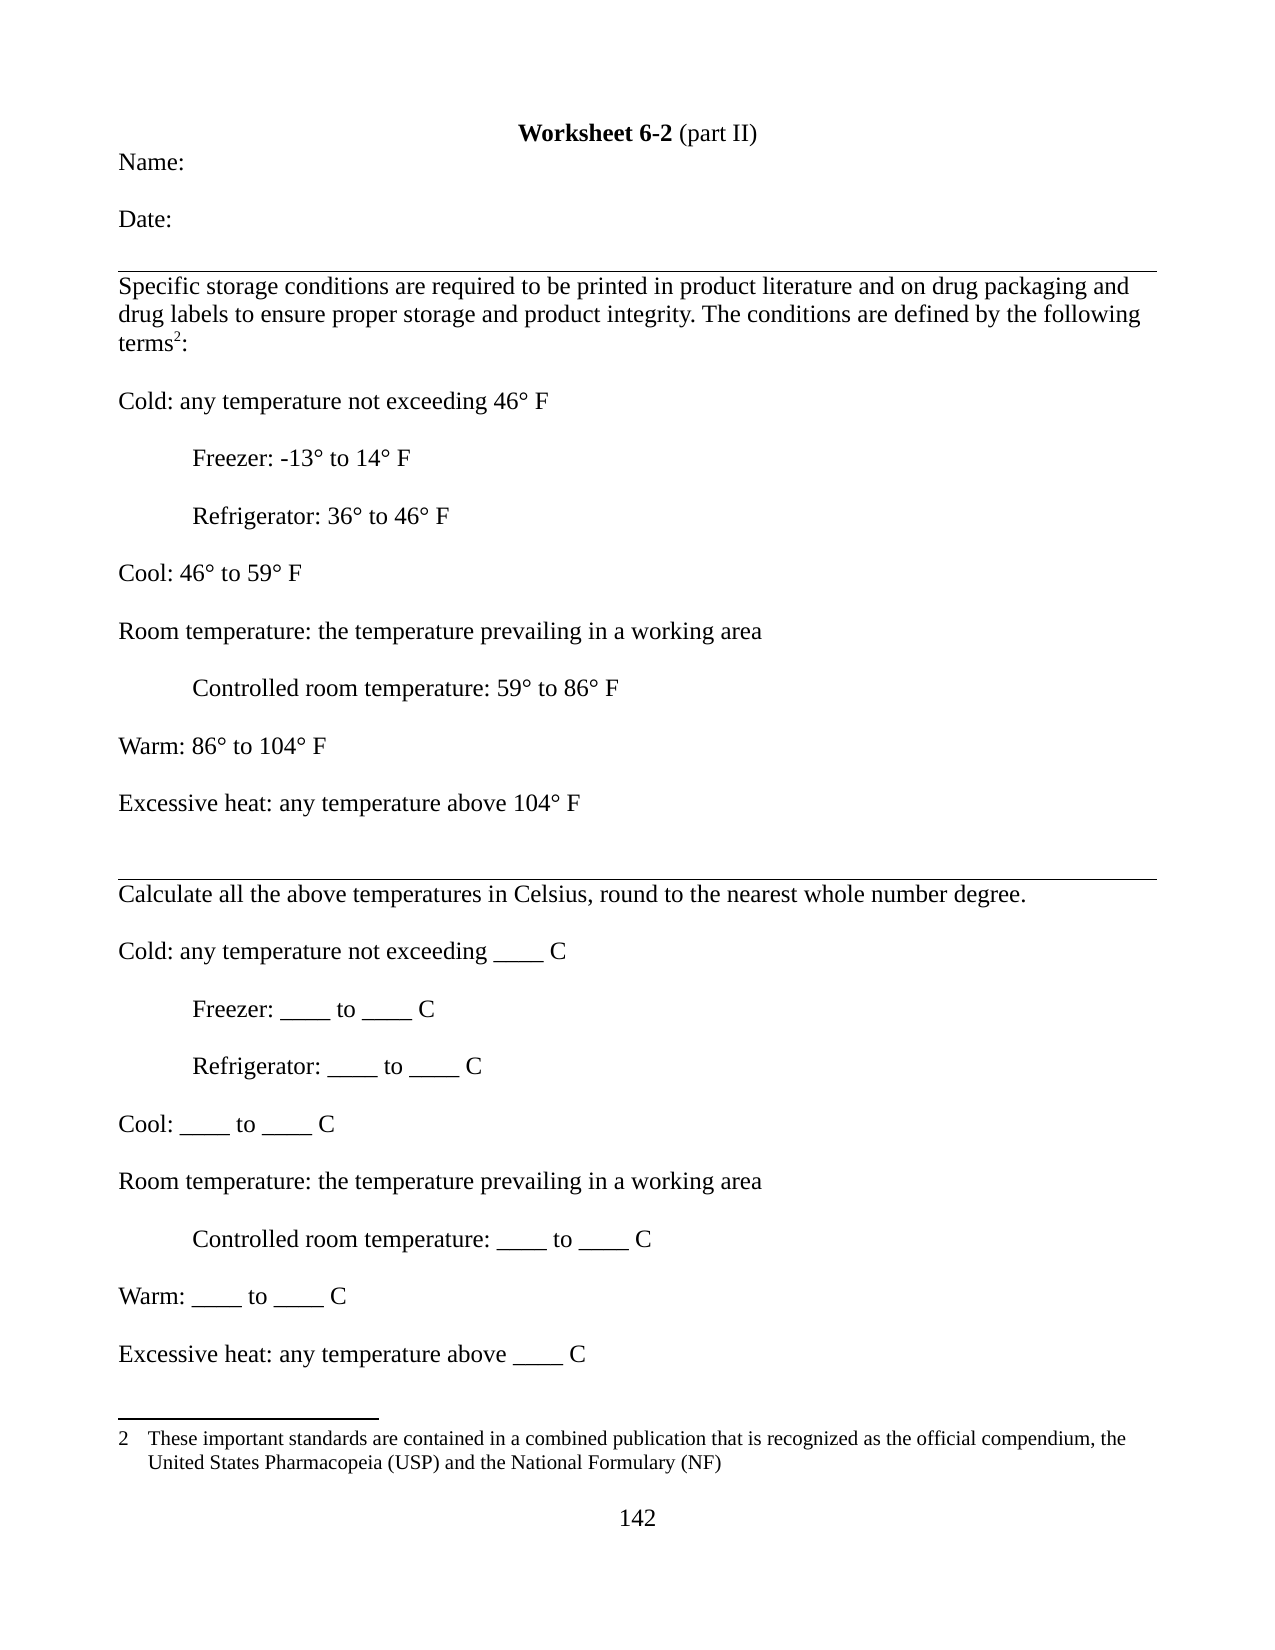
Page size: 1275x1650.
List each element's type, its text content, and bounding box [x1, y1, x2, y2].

text Warm: ____ to ____ C [118, 1281, 1157, 1310]
text Cool: ____ to ____ C [118, 1109, 1157, 1137]
text Excessive heat: any temperature above 104° F [118, 788, 1157, 817]
text Worksheet 6-2 (part II) [118, 118, 1157, 147]
text Name: [118, 147, 1157, 176]
text Refrigerator: 36° to 46° F [192, 501, 1157, 529]
text Freezer: ____ to ____ C [192, 994, 1157, 1022]
text Room temperature: the temperature prevailing in a working area [118, 616, 1157, 644]
text These important standards are contained in a combined publication that is recognized as the official compendium, the United States Pharmacopeia (USP) and the National Formulary (NF) [118, 1426, 1157, 1474]
text Cold: any temperature not exceeding ____ C [118, 936, 1157, 965]
text Controlled room temperature: ____ to ____ C [192, 1224, 1157, 1252]
text Refrigerator: ____ to ____ C [192, 1051, 1157, 1080]
text Freezer: -13° to 14° F [192, 443, 1157, 472]
text Calculate all the above temperatures in Celsius, round to the nearest whole number degree. [118, 880, 1157, 907]
text Warm: 86° to 104° F [118, 731, 1157, 759]
text Controlled room temperature: 59° to 86° F [192, 673, 1157, 702]
text Date: [118, 204, 1157, 233]
text Cold: any temperature not exceeding 46° F [118, 386, 1157, 414]
text Specific storage conditions are required to be printed in product literature and on drug packaging and drug labels to ensure proper storage and product integrity. The conditions are defined by the following terms: [118, 272, 1157, 357]
text Excessive heat: any temperature above ____ C [118, 1339, 1157, 1367]
text Room temperature: the temperature prevailing in a working area [118, 1166, 1157, 1195]
text Cool: 46° to 59° F [118, 558, 1157, 587]
